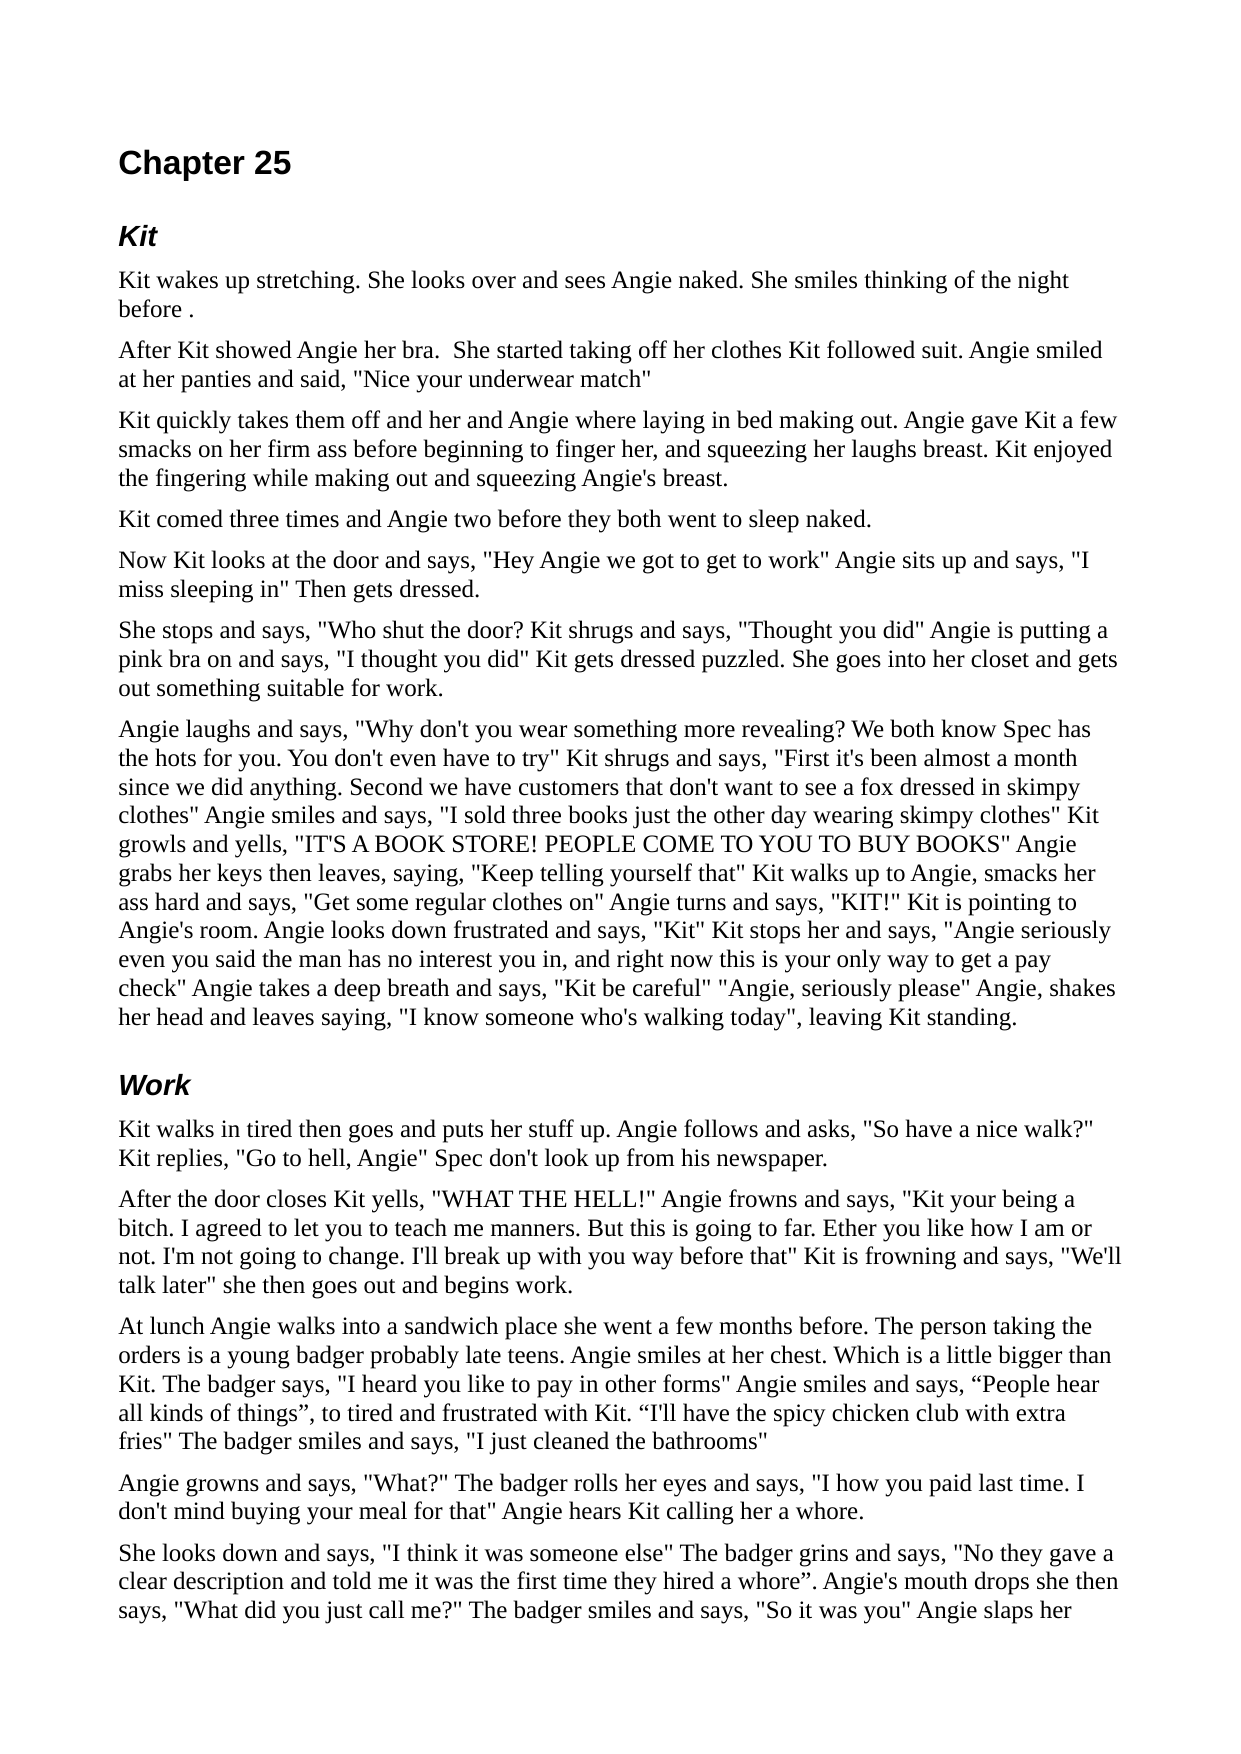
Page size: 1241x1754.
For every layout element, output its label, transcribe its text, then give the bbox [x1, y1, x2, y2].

text Now Kit looks at the door and says, "Hey Angie we got to get to work" Angie sits up and says, "I miss sleeping in" Then gets dressed. [118, 545, 1122, 603]
text She looks down and says, "I think it was someone else" The badger grins and says, "No they gave a clear description and told me it was the first time they hired a whore”. Angie's mouth drops she then says, "What did you just call me?" The badger smiles and says, "So it was you" Angie slaps her [118, 1538, 1122, 1624]
text Kit walks in tired then goes and puts her stuff up. Angie follows and asks, "So have a nice walk?" Kit replies, "Go to hell, Angie" Spec don't look up from his newspaper. [118, 1114, 1122, 1171]
text Angie laughs and says, "Why don't you wear something more revealing? We both know Spec has the hots for you. You don't even have to try" Kit shrugs and says, "First it's been almost a month since we did anything. Second we have customers that don't want to see a fox dressed in skimpy clothes" Angie smiles and says, "I sold three books just the other day wearing skimpy clothes" Kit growls and yells, "IT'S A BOOK STORE! PEOPLE COME TO YOU TO BUY BOOKS" Angie grabs her keys then leaves, saying, "Keep telling yourself that" Kit walks up to Angie, smacks her ass hard and says, "Get some regular clothes on" Angie turns and says, "KIT!" Kit is pointing to Angie's room. Angie looks down frustrated and says, "Kit" Kit stops her and says, "Angie seriously even you said the man has no interest you in, and right now this is your only way to get a pay check" Angie takes a deep breath and says, "Kit be careful" "Angie, seriously please" Angie, shakes her head and leaves saying, "I know someone who's walking today", leaving Kit standing. [118, 714, 1122, 1030]
text At lunch Angie walks into a sandwich place she went a few months before. The person taking the orders is a young badger probably late teens. Angie smiles at her chest. Which is a little bigger than Kit. The badger says, "I heard you like to pay in other forms" Angie smiles and says, “People hear all kinds of things”, to tired and frustrated with Kit. “I'll have the spicy chicken club with extra fries" The badger smiles and says, "I just cleaned the bathrooms" [118, 1311, 1122, 1455]
text She stops and says, "Who shut the door? Kit shrugs and says, "Thought you did" Angie is putting a pink bra on and says, "I thought you did" Kit gets dressed puzzled. She goes into her closet and gets out something suitable for work. [118, 615, 1122, 702]
text After the door closes Kit yells, "WHAT THE HELL!" Angie frowns and says, "Kit your being a bitch. I agreed to let you to teach me manners. But this is going to far. Ether you like how I am or not. I'm not going to change. I'll break up with you way before that" Kit is frowning and says, "We'll talk later" she then goes out and begins work. [118, 1184, 1122, 1299]
text Angie growns and says, "What?" The badger rolls her eyes and says, "I how you paid last time. I don't mind buying your meal for that" Angie hears Kit calling her a whore. [118, 1468, 1122, 1525]
text Kit wakes up stretching. She looks over and sees Angie naked. She smiles thinking of the night before . [118, 265, 1122, 323]
subtitle Work [118, 1068, 1122, 1101]
subtitle Chapter 25 [118, 143, 1122, 182]
text Kit comed three times and Angie two before they both went to sleep naked. [118, 504, 1122, 533]
text Kit quickly takes them off and her and Angie where laying in bed making out. Angie gave Kit a few smacks on her firm ass before beginning to finger her, and squeezing her laughs breast. Kit enjoyed the fingering while making out and squeezing Angie's breast. [118, 405, 1122, 492]
subtitle Kit [118, 219, 1122, 253]
text After Kit showed Angie her bra. She started taking off her clothes Kit followed suit. Angie smiled at her panties and said, "Nice your underwear match" [118, 335, 1122, 393]
